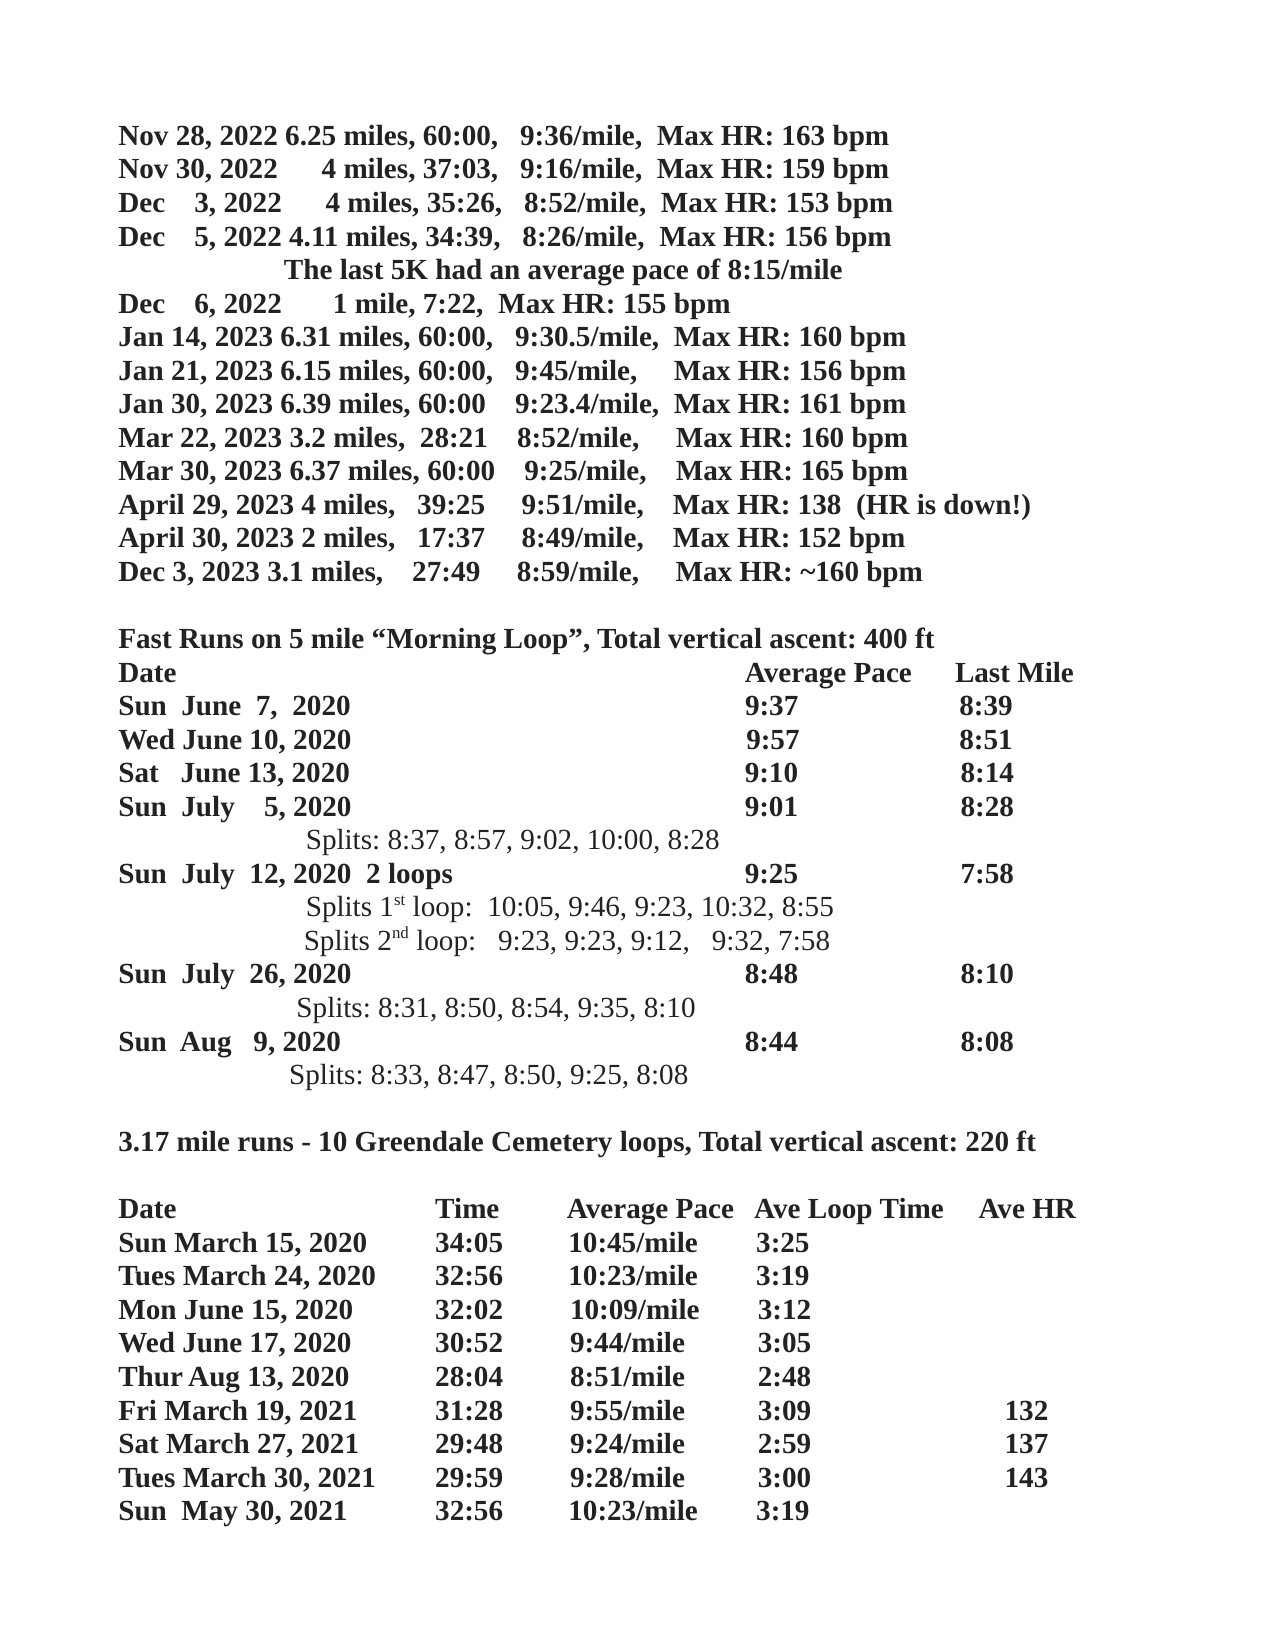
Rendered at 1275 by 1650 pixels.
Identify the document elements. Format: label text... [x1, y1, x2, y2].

list 3.17 mile runs - 10 Greendale Cemetery loops, Total vertical ascent: 220 ft [118, 1124, 1161, 1158]
text Sun May 30, 2021 32:56 10:23/mile 3:19 [118, 1493, 1161, 1527]
text Nov 28, 2022 6.25 miles, 60:00, 9:36/mile, Max HR: 163 bpm [118, 118, 1161, 152]
text Splits 2nd loop: 9:23, 9:23, 9:12, 9:32, 7:58 [118, 923, 1161, 957]
text Fast Runs on 5 mile “Morning Loop”, Total vertical ascent: 400 ft [118, 621, 1161, 655]
text Wed June 10, 2020 9:57 8:51 [118, 722, 1161, 755]
text April 29, 2023 4 miles, 39:25 9:51/mile, Max HR: 138 (HR is down!) [118, 487, 1161, 521]
text Dec 5, 2022 4.11 miles, 34:39, 8:26/mile, Max HR: 156 bpm [118, 219, 1161, 252]
text Sun Aug 9, 2020 8:44 8:08 Splits: 8:33, 8:47, 8:50, 9:25, 8:08 [118, 1024, 1161, 1091]
text Mar 22, 2023 3.2 miles, 28:21 8:52/mile, Max HR: 160 bpm [118, 420, 1161, 453]
text Date Average Pace Last Mile [118, 655, 1161, 688]
text Mar 30, 2023 6.37 miles, 60:00 9:25/mile, Max HR: 165 bpm [118, 453, 1161, 487]
text Jan 14, 2023 6.31 miles, 60:00, 9:30.5/mile, Max HR: 160 bpm [118, 319, 1161, 353]
text Sat March 27, 2021 29:48 9:24/mile 2:59 137 [118, 1426, 1161, 1460]
text The last 5K had an average pace of 8:15/mile [118, 252, 1161, 286]
text Tues March 24, 2020 32:56 10:23/mile 3:19 [118, 1258, 1161, 1292]
text Jan 21, 2023 6.15 miles, 60:00, 9:45/mile, Max HR: 156 bpm [118, 353, 1161, 386]
text Sat June 13, 2020 9:10 8:14 Sun July 5, 2020 9:01 8:28 Splits: 8:37, 8:57, 9:02, 10:00, 8:28 Sun July 12, 2020 2 loops 9:25 7:58 Splits 1st loop: 10:05, 9:46, 9:23, 10:32, 8:55 [118, 755, 1161, 923]
text Tues March 30, 2021 29:59 9:28/mile 3:00 143 [118, 1460, 1161, 1493]
text Mon June 15, 2020 32:02 10:09/mile 3:12 [118, 1292, 1161, 1326]
text Sun July 26, 2020 8:48 8:10 Splits: 8:31, 8:50, 8:54, 9:35, 8:10 [118, 957, 1161, 1024]
text Jan 30, 2023 6.39 miles, 60:00 9:23.4/mile, Max HR: 161 bpm [118, 386, 1161, 420]
text Fri March 19, 2021 31:28 9:55/mile 3:09 132 [118, 1393, 1161, 1426]
text Date Time Average Pace Ave Loop Time Ave HR [118, 1191, 1161, 1225]
text Nov 30, 2022 4 miles, 37:03, 9:16/mile, Max HR: 159 bpm [118, 152, 1161, 185]
text Wed June 17, 2020 30:52 9:44/mile 3:05 [118, 1326, 1161, 1359]
text Dec 6, 2022 1 mile, 7:22, Max HR: 155 bpm [118, 286, 1161, 319]
text Thur Aug 13, 2020 28:04 8:51/mile 2:48 [118, 1359, 1161, 1393]
text Sun March 15, 2020 34:05 10:45/mile 3:25 [118, 1225, 1161, 1258]
text Sun June 7, 2020 9:37 8:39 [118, 688, 1161, 722]
text Dec 3, 2022 4 miles, 35:26, 8:52/mile, Max HR: 153 bpm [118, 185, 1161, 219]
text April 30, 2023 2 miles, 17:37 8:49/mile, Max HR: 152 bpm [118, 521, 1161, 554]
text Dec 3, 2023 3.1 miles, 27:49 8:59/mile, Max HR: ~160 bpm [118, 554, 1161, 588]
